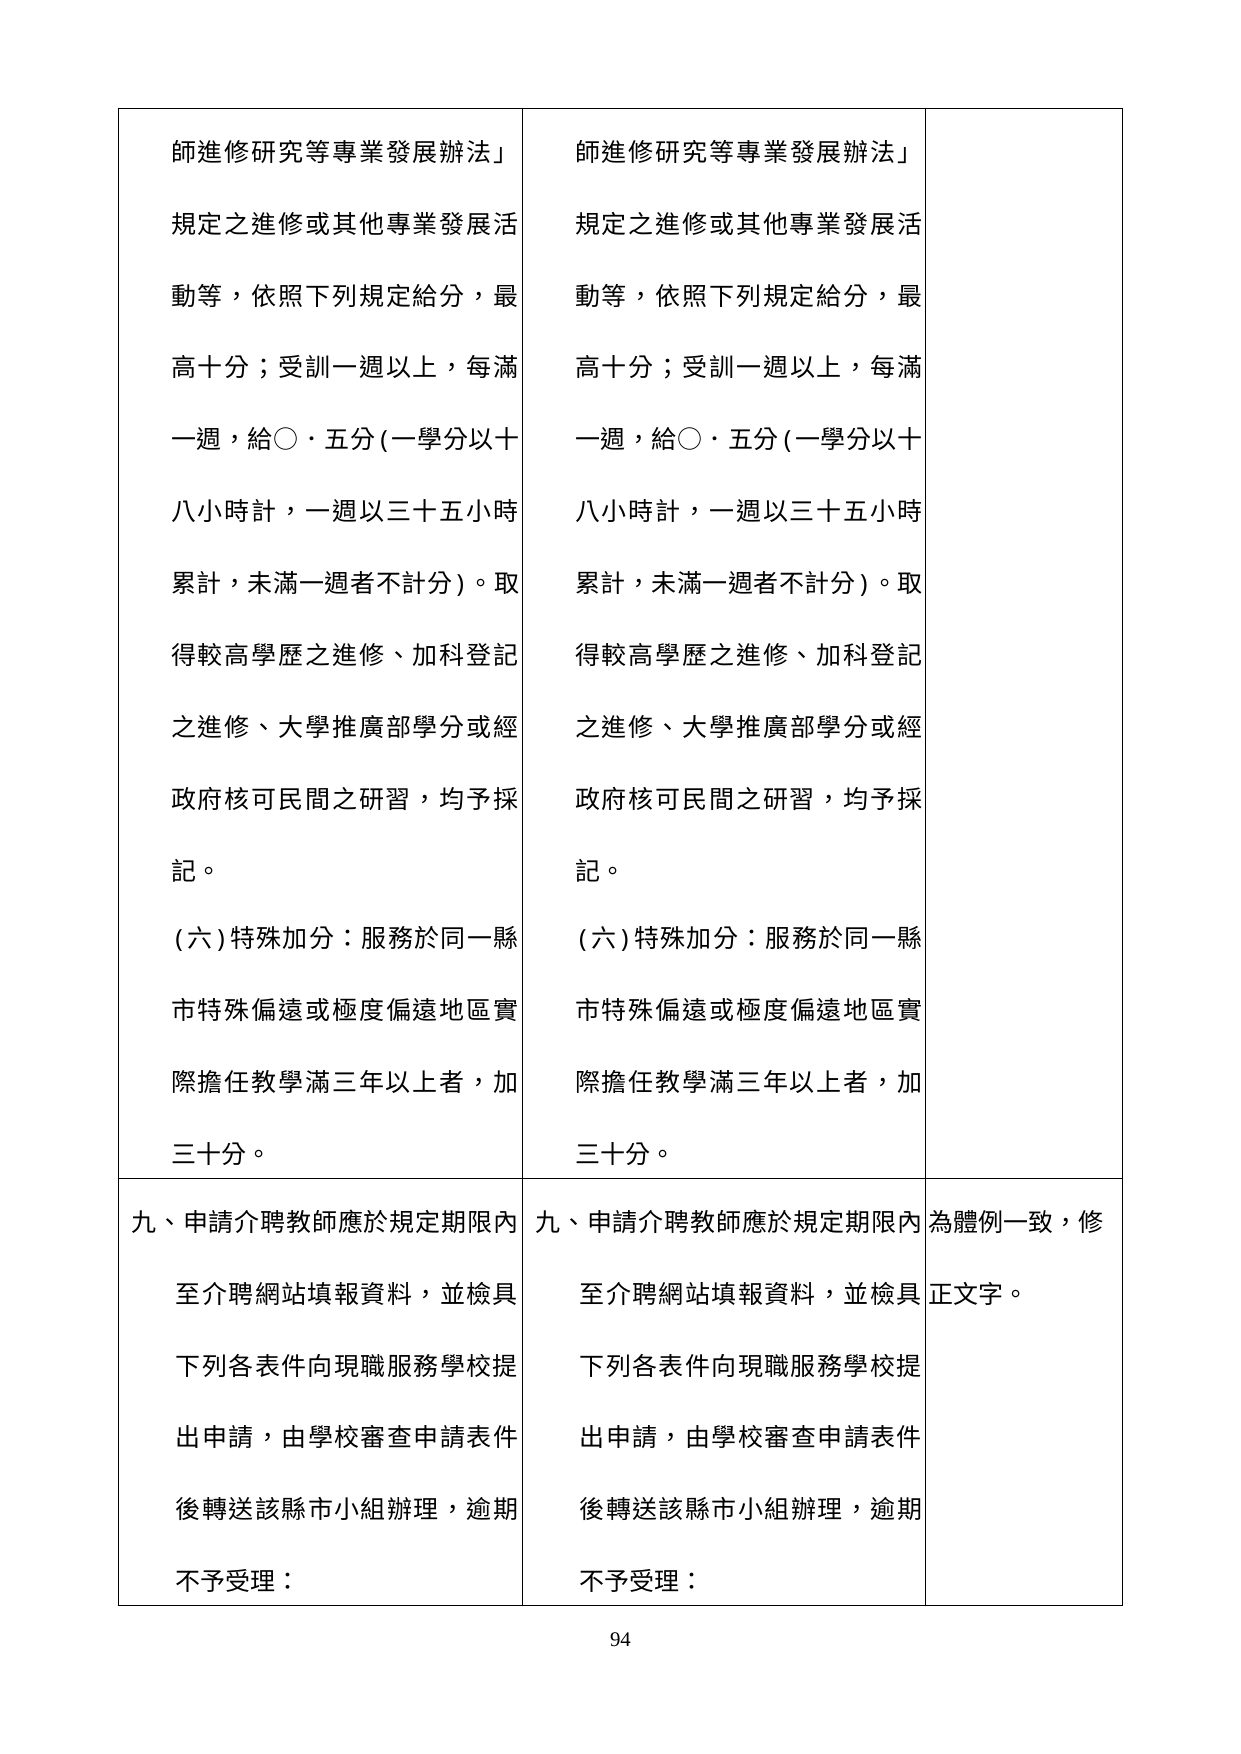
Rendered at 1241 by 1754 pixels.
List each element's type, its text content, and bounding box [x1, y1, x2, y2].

table_cell 九、申請介聘教師應於規定期限內至介聘網站填報資料，並檢具下列各表件向現職服務學校提出申請，由學校審查申請表件後轉送該縣市小組辦理，逾期不予受理： [523, 1179, 925, 1605]
table_cell 為體例一致，修正文字。 [926, 1179, 1122, 1605]
table_cell 師進修研究等專業發展辦法」規定之進修或其他專業發展活動等，依照下列規定給分，最高十分；受訓一週以上，每滿一週，給○．五分(一學分以十八小時計，一週以三十五小時累計，未滿一週者不計分)。取得較高學歷之進修、加科登記之進修、大學推廣部學分或經政府核可民間之研習，均予採記。 (六)特殊加分：服務於同一縣市特殊偏遠或極度偏遠地區實際擔任教學滿三年以上者，加三十分。 [119, 109, 522, 1178]
table_cell 九、申請介聘教師應於規定期限內至介聘網站填報資料，並檢具下列各表件向現職服務學校提出申請，由學校審查申請表件後轉送該縣市小組辦理，逾期不予受理： [119, 1179, 522, 1605]
table_cell [926, 109, 1122, 1178]
table_cell 師進修研究等專業發展辦法」規定之進修或其他專業發展活動等，依照下列規定給分，最高十分；受訓一週以上，每滿一週，給○．五分(一學分以十八小時計，一週以三十五小時累計，未滿一週者不計分)。取得較高學歷之進修、加科登記之進修、大學推廣部學分或經政府核可民間之研習，均予採記。 (六)特殊加分：服務於同一縣市特殊偏遠或極度偏遠地區實際擔任教學滿三年以上者，加三十分。 [523, 109, 925, 1178]
